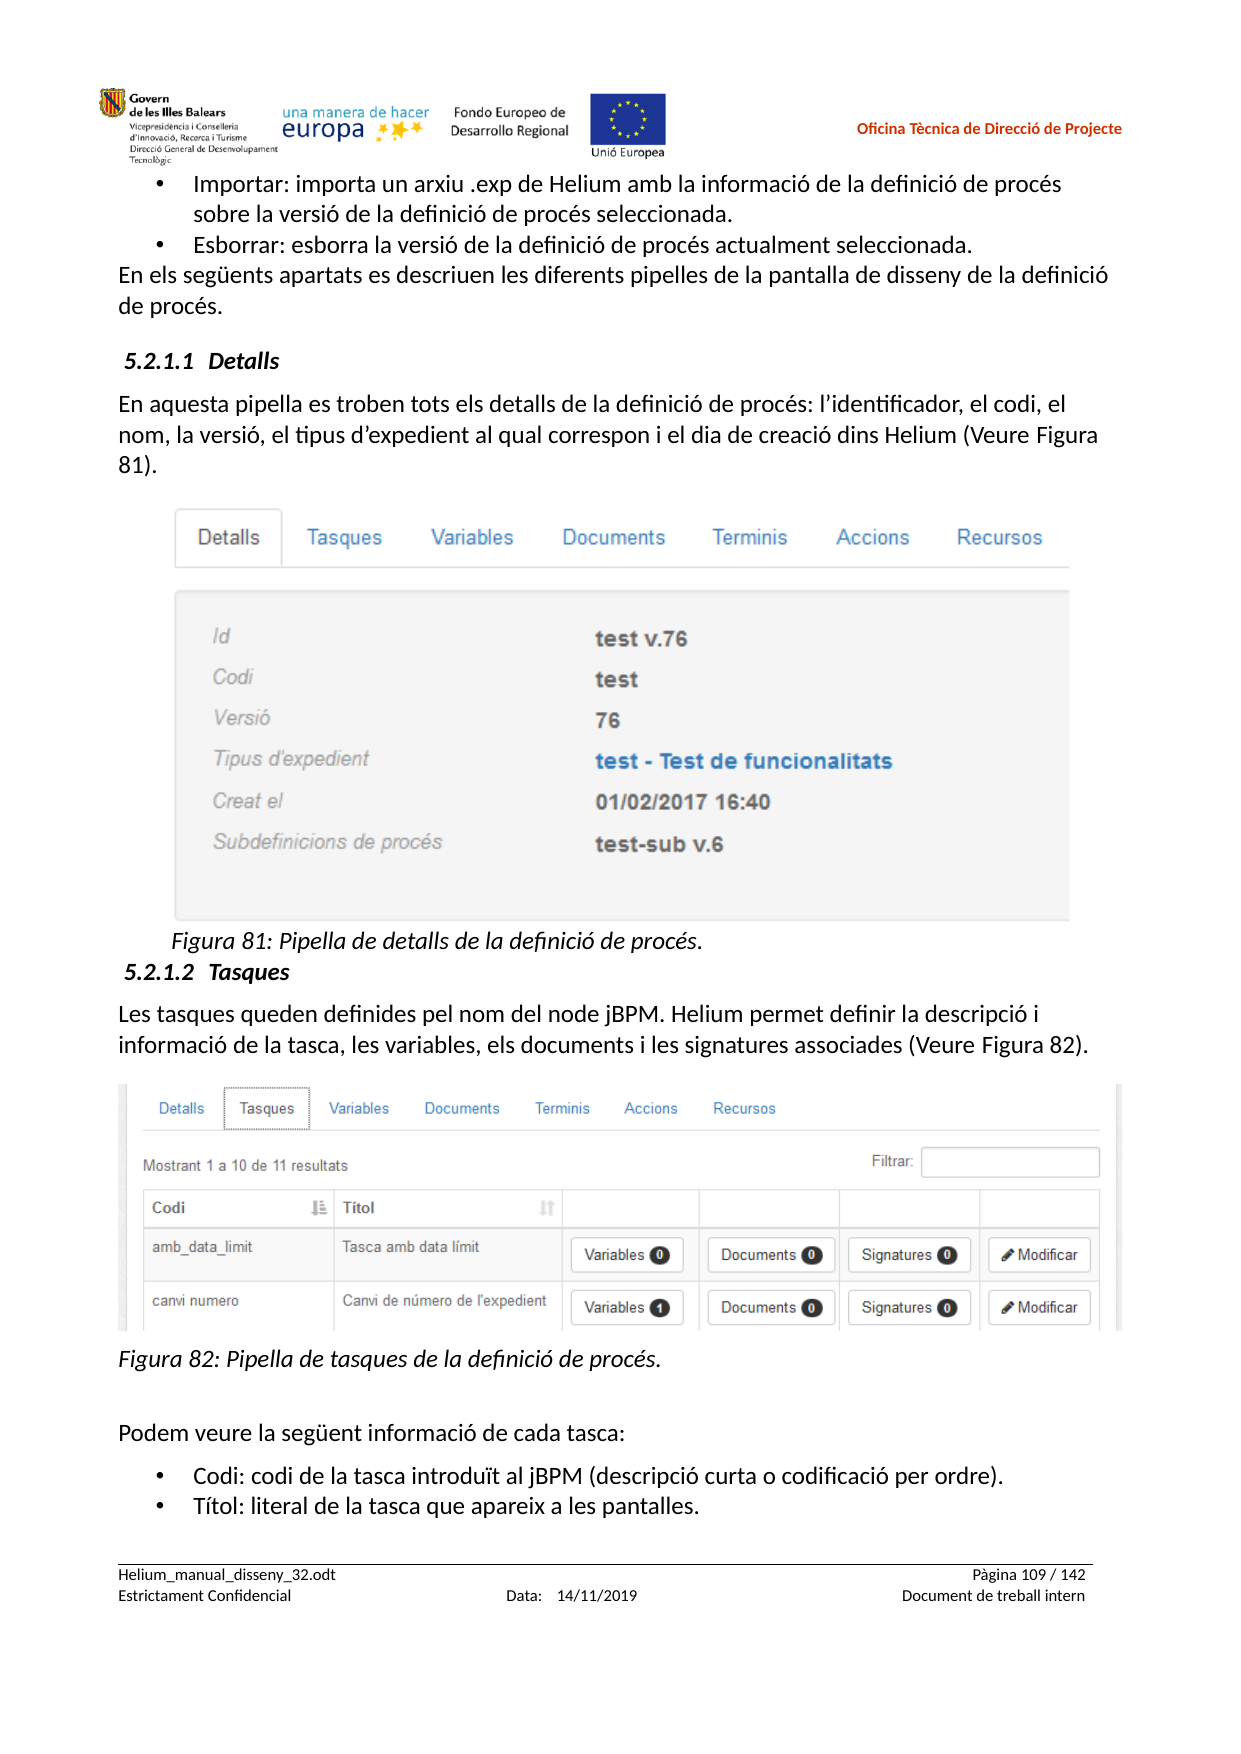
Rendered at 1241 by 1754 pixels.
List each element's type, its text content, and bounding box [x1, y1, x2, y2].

picture [171, 505, 1070, 926]
list Codi: codi de la tasca introduït al jBPM (descripció curta o codificació per ordre). [156, 1460, 1122, 1490]
text Podem veure la següent informació de cada tasca: [118, 1417, 1122, 1447]
subtitle Tasques [118, 926, 1122, 986]
list Esborrar: esborra la versió de la definició de procés actualment seleccionada. [156, 229, 1122, 259]
text En els següents apartats es descriuen les diferents pipelles de la pantalla de disseny de la definició de procés. [118, 259, 1122, 321]
text En aquesta pipella es troben tots els detalls de la definició de procés: l’identificador, el codi, el nom, la versió, el tipus d’expedient al qual correspon i el dia de creació dins Helium (Veure Figura 81). [118, 388, 1122, 480]
subtitle Detalls [118, 346, 1122, 376]
text Les tasques queden definides pel nom del node jBPM. Helium permet definir la descripció i informació de la tasca, les variables, els documents i les signatures associades (Veure Figura 82). [118, 998, 1122, 1059]
picture [99, 87, 668, 166]
subtitle [171, 492, 1069, 505]
text Figura 81: Pipella de detalls de la definició de procés. [171, 926, 1069, 956]
text Figura 82: Pipella de tasques de la definició de procés. [118, 1331, 1122, 1374]
list Títol: literal de la tasca que apareix a les pantalles. [156, 1490, 1122, 1521]
list Importar: importa un arxiu .exp de Helium amb la informació de la definició de procés sobre la versió de la definició de procés seleccionada. [156, 168, 1122, 229]
picture [118, 1084, 1123, 1331]
